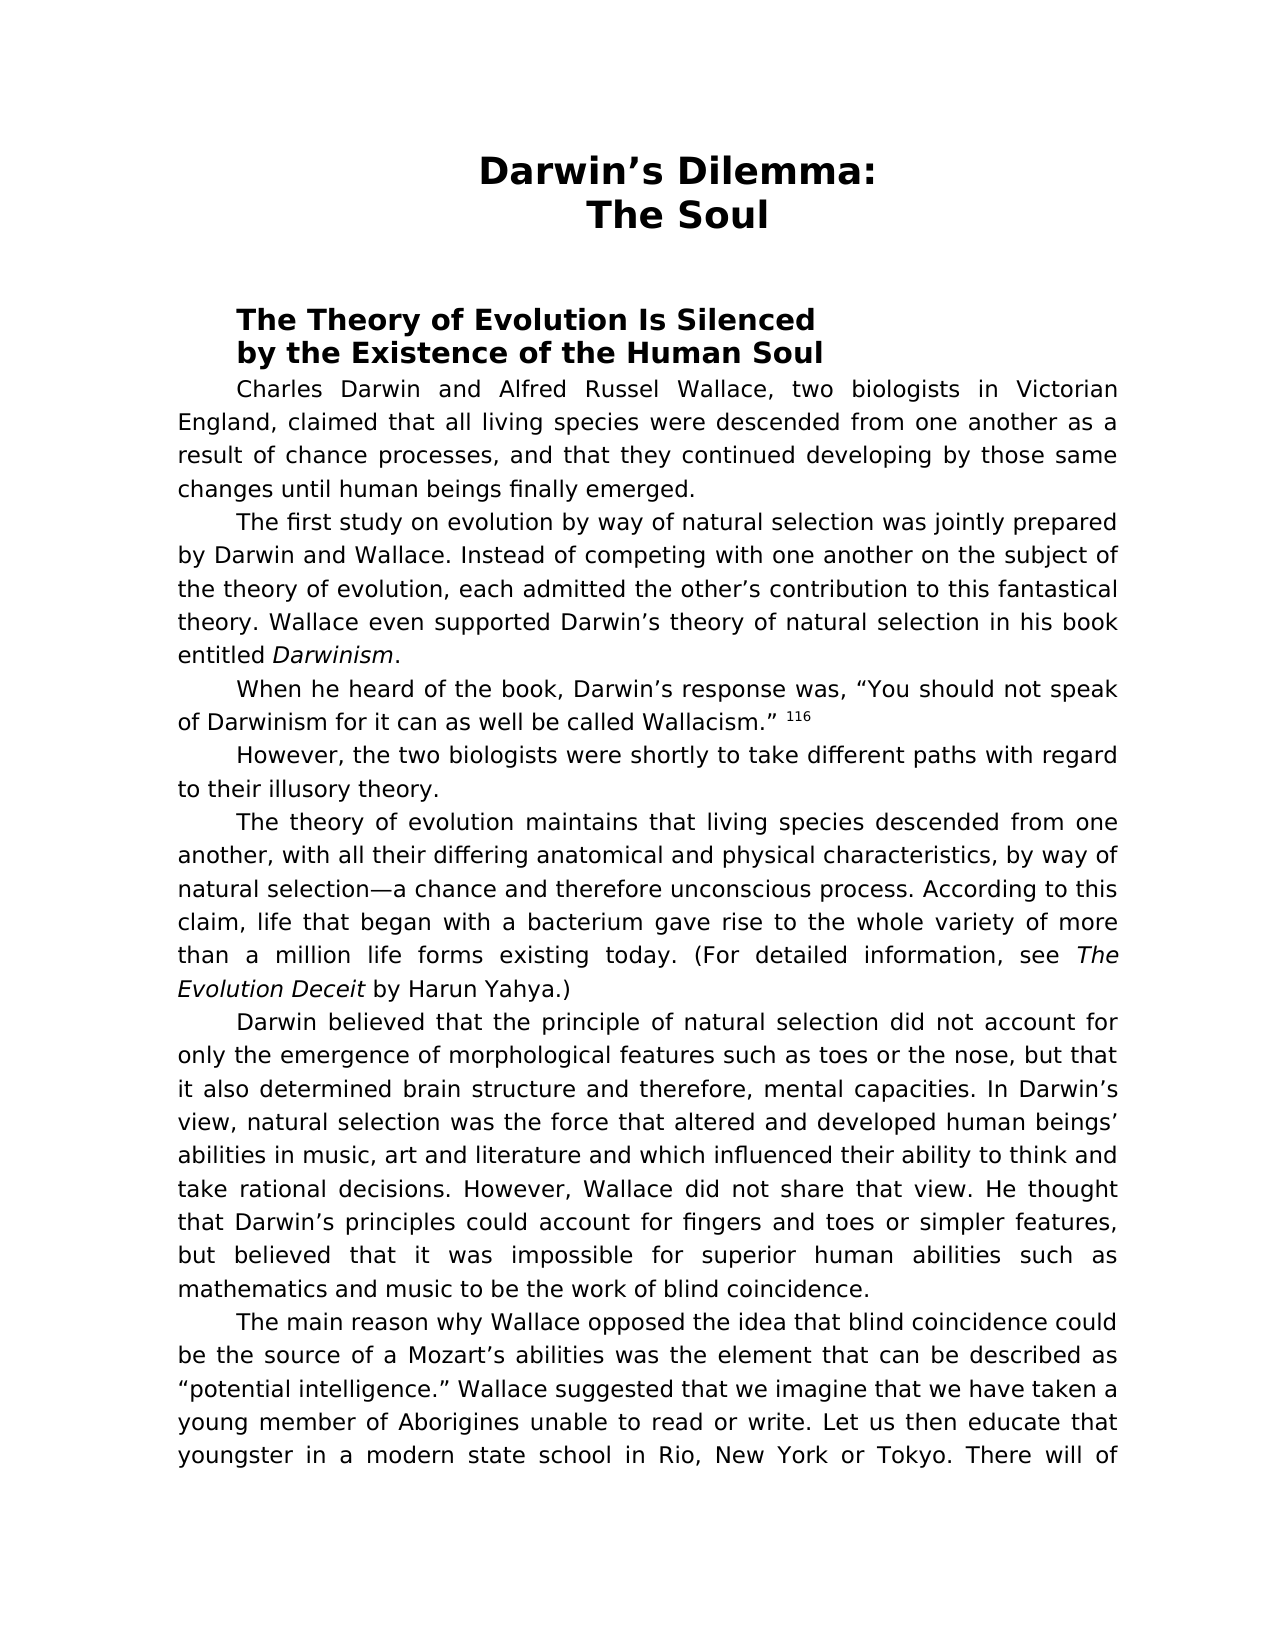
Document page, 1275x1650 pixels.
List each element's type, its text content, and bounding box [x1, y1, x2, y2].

text The Soul [177, 194, 1119, 237]
text by the Existence of the Human Soul [177, 337, 1119, 371]
text The first study on evolution by way of natural selection was jointly prepared by Darwin and Wallace. Instead of competing with one another on the subject of the theory of evolution, each admitted the other’s contribution to this fantastical theory. Wallace even supported Darwin’s theory of natural selection in his book entitled Darwinism. [177, 504, 1119, 671]
text Darwin’s Dilemma: [177, 150, 1119, 194]
text However, the two biologists were shortly to take different paths with regard to their illusory theory. [177, 737, 1119, 804]
text The theory of evolution maintains that living species descended from one another, with all their differing anatomical and physical characteristics, by way of natural selection—a chance and therefore unconscious process. According to this claim, life that began with a bacterium gave rise to the whole variety of more than a million life forms existing today. (For detailed information, see The Evolution Deceit by Harun Yahya.) [177, 804, 1119, 1004]
text When he heard of the book, Darwin’s response was, “You should not speak of Darwinism for it can as well be called Wallacism.” 116 [177, 671, 1119, 737]
text The main reason why Wallace opposed the idea that blind coincidence could be the source of a Mozart’s abilities was the element that can be described as “potential intelligence.” Wallace suggested that we imagine that we have taken a young member of Aborigines unable to read or write. Let us then educate that youngster in a modern state school in Rio, New York or Tokyo. There will of [177, 1304, 1119, 1471]
text Charles Darwin and Alfred Russel Wallace, two biologists in Victorian England, claimed that all living species were descended from one another as a result of chance processes, and that they continued developing by those same changes until human beings finally emerged. [177, 371, 1119, 504]
text The Theory of Evolution Is Silenced [177, 304, 1119, 337]
text Darwin believed that the principle of natural selection did not account for only the emergence of morphological features such as toes or the nose, but that it also determined brain structure and therefore, mental capacities. In Darwin’s view, natural selection was the force that altered and developed human beings’ abilities in music, art and literature and which influenced their ability to think and take rational decisions. However, Wallace did not share that view. He thought that Darwin’s principles could account for fingers and toes or simpler features, but believed that it was impossible for superior human abilities such as mathematics and music to be the work of blind coincidence. [177, 1004, 1119, 1304]
